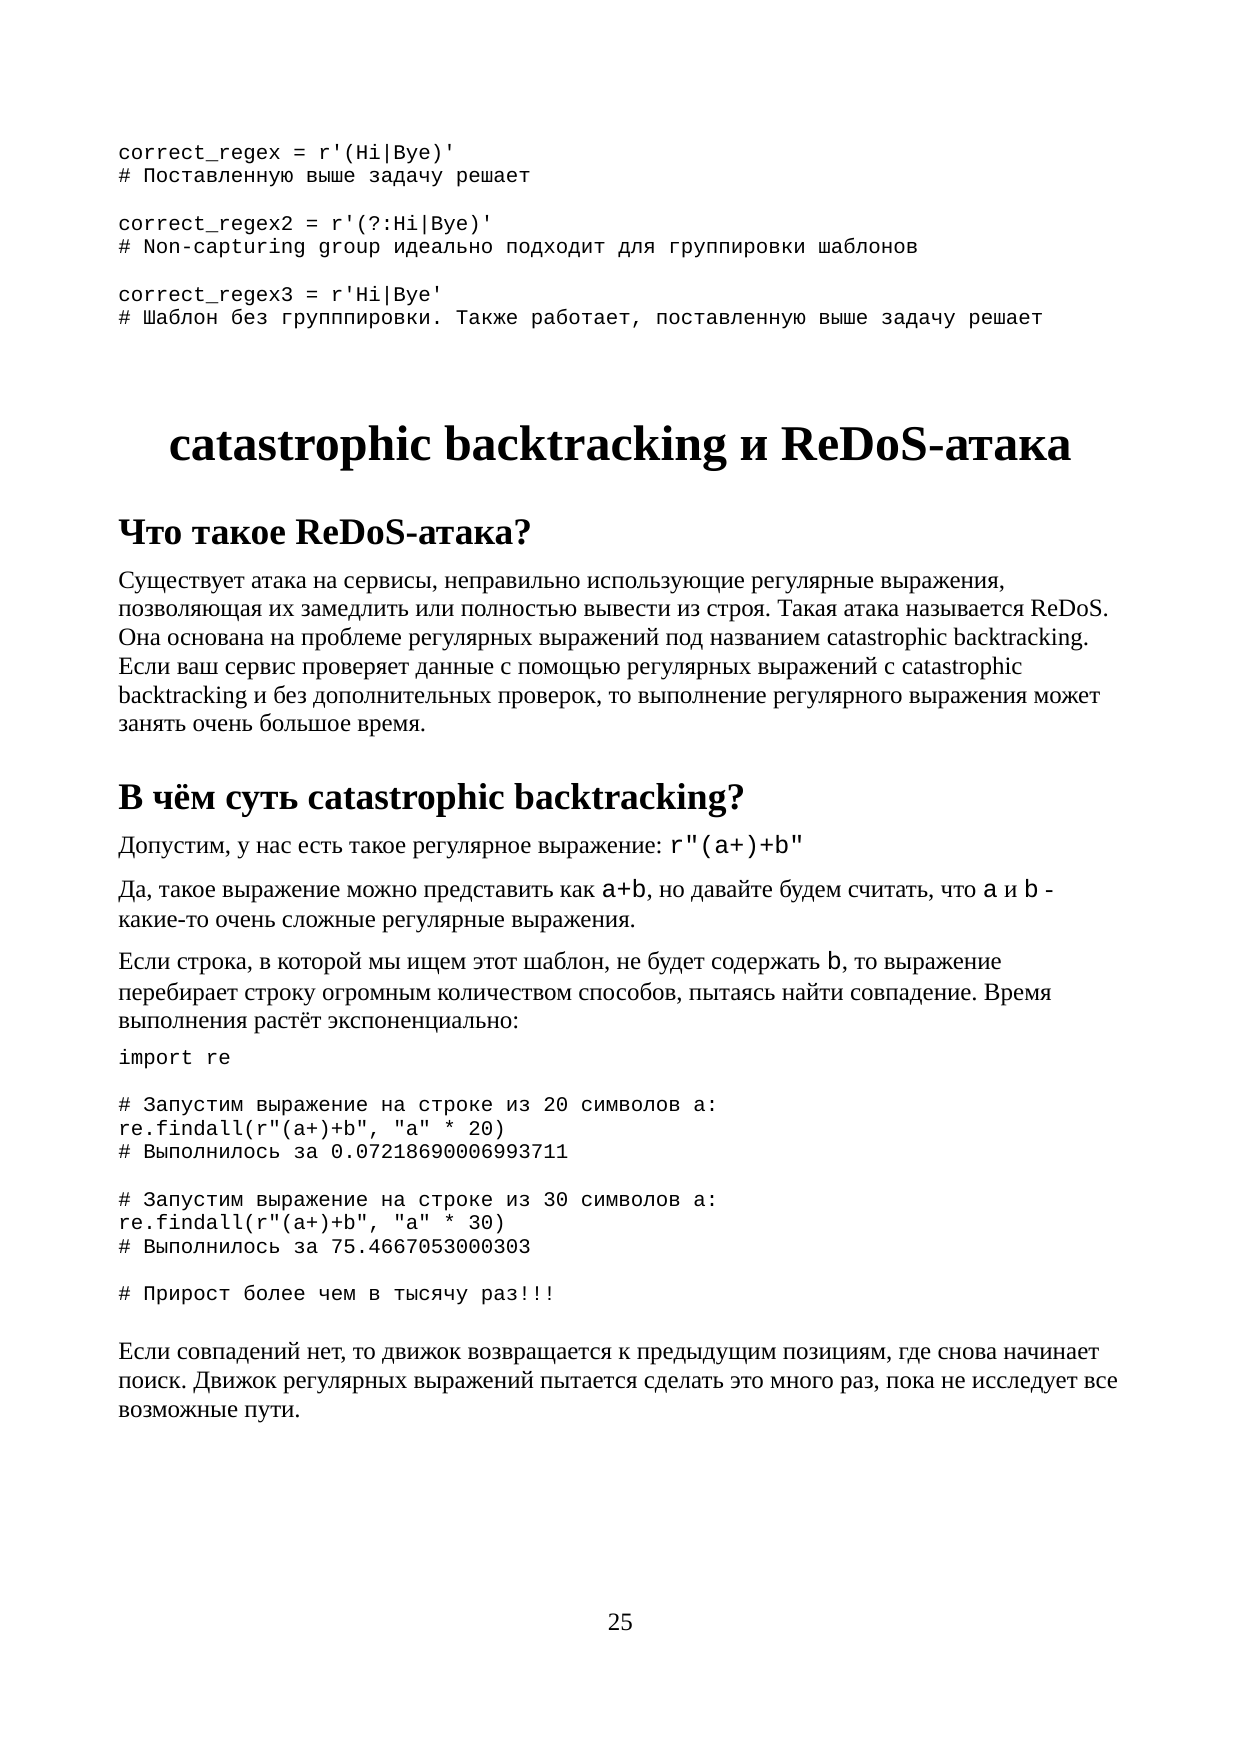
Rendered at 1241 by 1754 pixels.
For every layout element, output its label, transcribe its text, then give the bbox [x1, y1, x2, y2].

text # Выполнилось за 75.4667053000303 [118, 1236, 1122, 1259]
text # Выполнилось за 0.07218690006993711 [118, 1141, 1122, 1165]
text Если строка, в которой мы ищем этот шаблон, не будет содержать b, то выражение перебирает строку огромным количеством способов, пытаясь найти совпадение. Время выполнения растёт экспоненциально: [118, 946, 1122, 1034]
text # Поставленную выше задачу решает [118, 165, 1122, 189]
text re.findall(r"(a+)+b", "a" * 30) [118, 1212, 1122, 1236]
text # Шаблон без групппировки. Также работает, поставленную выше задачу решает [118, 307, 1122, 331]
text Если совпадений нет, то движок возвращается к предыдущим позициям, где снова начинает поиск. Движок регулярных выражений пытается сделать это много раз, пока не исследует все возможные пути. [118, 1336, 1122, 1422]
subtitle В чём суть catastrophic backtracking? [118, 775, 1122, 818]
text Да, такое выражение можно представить как a+b, но давайте будем считать, что a и b - какие-то очень сложные регулярные выражения. [118, 874, 1122, 933]
text re.findall(r"(a+)+b", "a" * 20) [118, 1118, 1122, 1141]
text Существует атака на сервисы, неправильно использующие регулярные выражения, позволяющая их замедлить или полностью вывести из строя. Такая атака называется ReDoS. Она основана на проблеме регулярных выражений под названием catastrophic backtracking. Если ваш сервис проверяет данные с помощью регулярных выражений с catastrophic backtracking и без дополнительных проверок, то выполнение регулярного выражения может занять очень большое время. [118, 565, 1122, 737]
text correct_regex = r'(Hi|Bye)' [118, 142, 1122, 165]
subtitle catastrophic backtracking и ReDoS-атака [118, 414, 1122, 472]
text # Запустим выражение на строке из 20 символов a: [118, 1094, 1122, 1118]
text # Non-capturing group идеально подходит для группировки шаблонов [118, 236, 1122, 260]
subtitle Что такое ReDoS-атака? [118, 509, 1122, 552]
text correct_regex3 = r'Hi|Bye' [118, 284, 1122, 307]
text import re [118, 1047, 1122, 1070]
text Допустим, у нас есть такое регулярное выражение: r"(a+)+b" [118, 830, 1122, 861]
text correct_regex2 = r'(?:Hi|Bye)' [118, 213, 1122, 236]
text # Запустим выражение на строке из 30 символов a: [118, 1188, 1122, 1212]
text # Прирост более чем в тысячу раз!!! [118, 1283, 1122, 1307]
